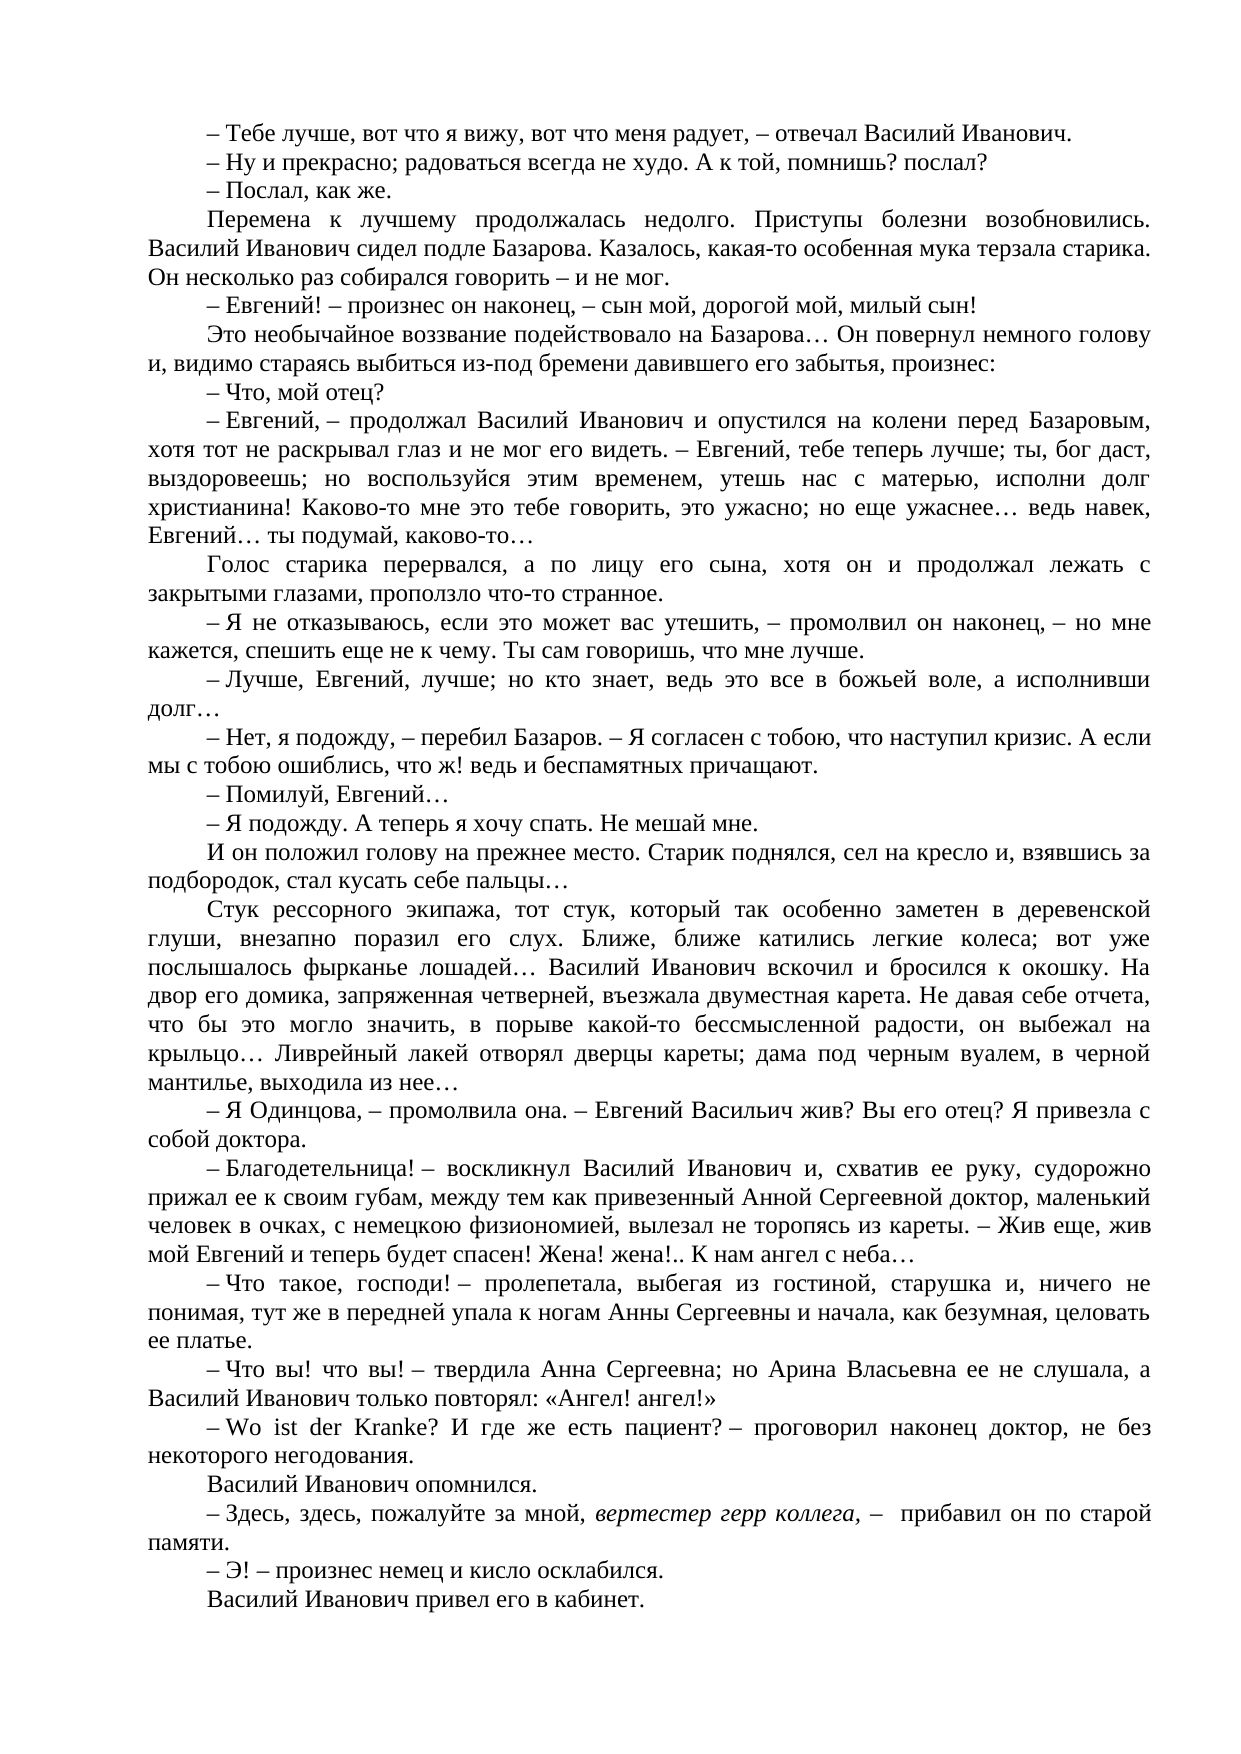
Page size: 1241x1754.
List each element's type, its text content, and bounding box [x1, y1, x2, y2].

text Перемена к лучшему продолжалась недолго. Приступы болезни возобновились. Василий Иванович сидел подле Базарова. Казалось, какая-то особенная мука терзала старика. Он несколько раз собирался говорить – и не мог. [148, 204, 1152, 291]
text И он положил голову на прежнее место. Старик поднялся, сел на кресло и, взявшись за подбородок, стал кусать себе пальцы… [148, 837, 1152, 894]
text – Здесь, здесь, пожалуйте за мной, вертестер герр коллега, – прибавил он по старой памяти. [148, 1498, 1152, 1556]
text Василий Иванович привел его в кабинет. [148, 1584, 1152, 1613]
text – Лучше, Евгений, лучше; но кто знает, ведь это все в божьей воле, а исполнивши долг… [148, 664, 1152, 722]
text – Я подожду. А теперь я хочу спать. Не мешай мне. [148, 808, 1152, 837]
text Это необычайное воззвание подействовало на Базарова… Он повернул немного голову и, видимо стараясь выбиться из-под бремени давившего его забытья, произнес: [148, 319, 1152, 377]
text – Благодетельница! – воскликнул Василий Иванович и, схватив ее руку, судорожно прижал ее к своим губам, между тем как привезенный Анной Сергеевной доктор, маленький человек в очках, с немецкою физиономией, вылезал не торопясь из кареты. – Жив еще, жив мой Евгений и теперь будет спасен! Жена! жена!.. К нам ангел с неба… [148, 1153, 1152, 1268]
text – Что, мой отец? [148, 377, 1152, 406]
text Стук рессорного экипажа, тот стук, который так особенно заметен в деревенской глуши, внезапно поразил его слух. Ближе, ближе катились легкие колеса; вот уже послышалось фырканье лошадей… Василий Иванович вскочил и бросился к окошку. На двор его домика, запряженная четверней, въезжала двуместная карета. Не давая себе отчета, что бы это могло значить, в порыве какой-то бессмысленной радости, он выбежал на крыльцо… Ливрейный лакей отворял дверцы кареты; дама под черным вуалем, в черной мантилье, выходила из нее… [148, 894, 1152, 1096]
text – Я не отказываюсь, если это может вас утешить, – промолвил он наконец, – но мне кажется, спешить еще не к чему. Ты сам говоришь, что мне лучше. [148, 607, 1152, 664]
text – Помилуй, Евгений… [148, 779, 1152, 808]
text – Нет, я подожду, – перебил Базаров. – Я согласен с тобою, что наступил кризис. А если мы с тобою ошиблись, что ж! ведь и беспамятных причащают. [148, 722, 1152, 779]
text – Что такое, господи! – пролепетала, выбегая из гостиной, старушка и, ничего не понимая, тут же в передней упала к ногам Анны Сергеевны и начала, как безумная, целовать ее платье. [148, 1268, 1152, 1354]
text – Тебе лучше, вот что я вижу, вот что меня радует, – отвечал Василий Иванович. [148, 118, 1152, 147]
text – Евгений, – продолжал Василий Иванович и опустился на колени перед Базаровым, хотя тот не раскрывал глаз и не мог его видеть. – Евгений, тебе теперь лучше; ты, бог даст, выздоровеешь; но воспользуйся этим временем, утешь нас с матерью, исполни долг христианина! Каково-то мне это тебе говорить, это ужасно; но еще ужаснее… ведь навек, Евгений… ты подумай, каково-то… [148, 406, 1152, 549]
text Голос старика перервался, а по лицу его сына, хотя он и продолжал лежать с закрытыми глазами, проползло что-то странное. [148, 549, 1152, 607]
text – Я Одинцова, – промолвила она. – Евгений Васильич жив? Вы его отец? Я привезла с собой доктора. [148, 1096, 1152, 1153]
text – Что вы! что вы! – твердила Анна Сергеевна; но Арина Власьевна ее не слушала, а Василий Иванович только повторял: «Ангел! ангел!» [148, 1354, 1152, 1412]
text – Евгений! – произнес он наконец, – сын мой, дорогой мой, милый сын! [148, 291, 1152, 319]
text – Wo ist der Kranke? И где же есть пациент? – проговорил наконец доктор, не без некоторого негодования. [148, 1412, 1152, 1469]
text Василий Иванович опомнился. [148, 1469, 1152, 1498]
text – Ну и прекрасно; радоваться всегда не худо. А к той, помнишь? послал? [148, 147, 1152, 176]
text – Послал, как же. [148, 176, 1152, 204]
text – Э! – произнес немец и кисло осклабился. [148, 1556, 1152, 1584]
